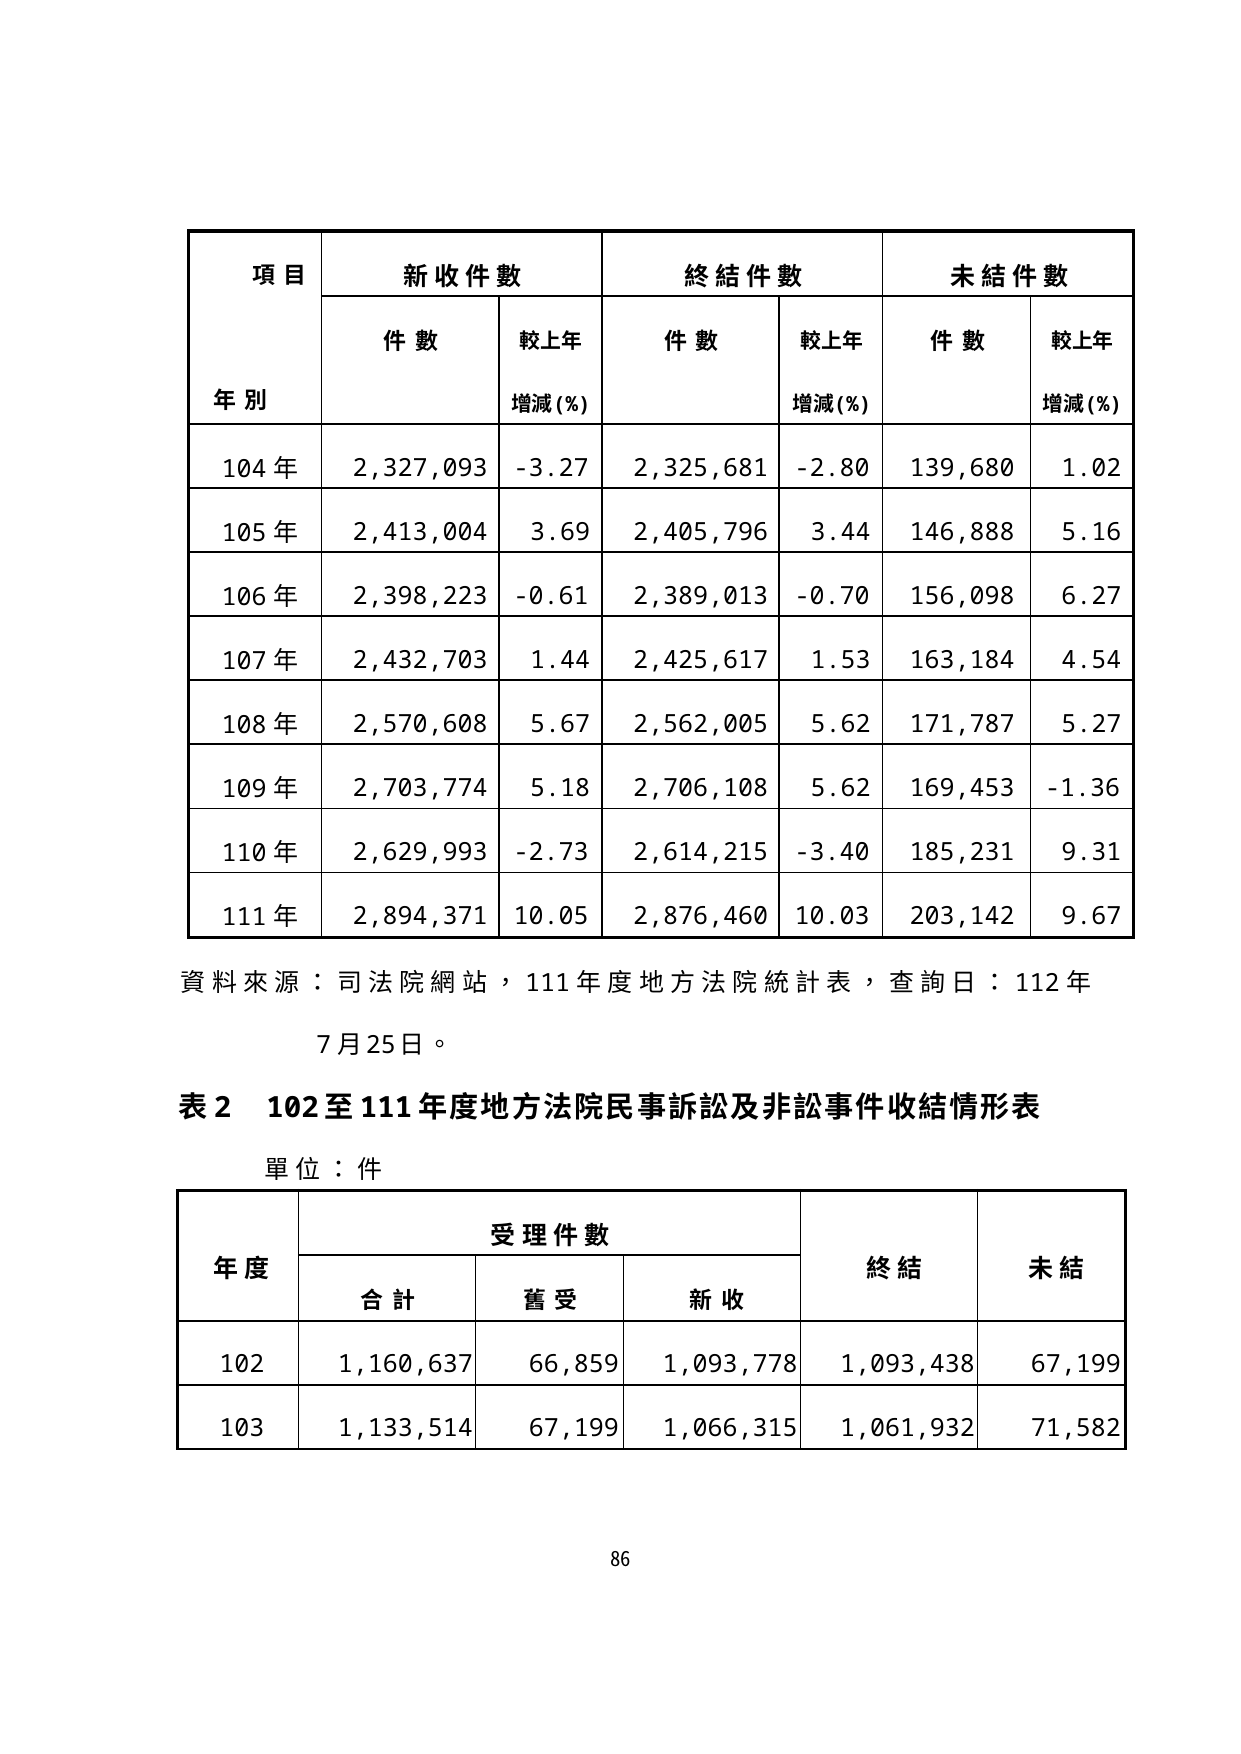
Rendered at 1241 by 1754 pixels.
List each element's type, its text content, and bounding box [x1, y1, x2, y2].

table_header 終結 [801, 1192, 977, 1320]
table_cell 1.02 [1031, 425, 1132, 487]
table_cell 4.54 [1031, 617, 1132, 679]
text 表2 102至111年度地方法院民事訴訟及非訟事件收結情形表 單位：件 [177, 1064, 1122, 1189]
table_cell 67,199 [476, 1386, 623, 1448]
table_cell 2,876,460 [603, 873, 778, 936]
table_cell 1,066,315 [624, 1386, 800, 1448]
table_cell -3.27 [500, 425, 601, 487]
table_cell 2,389,013 [603, 553, 778, 615]
table_cell 2,570,608 [322, 681, 498, 743]
table_cell 163,184 [883, 617, 1030, 679]
table_header 年度 [179, 1192, 298, 1320]
table_cell 203,142 [883, 873, 1030, 936]
table_cell 件數 [322, 297, 498, 423]
table_cell 185,231 [883, 809, 1030, 871]
table_cell 5.67 [500, 681, 601, 743]
table_cell 110年 [190, 809, 321, 871]
table_cell 合計 [299, 1256, 475, 1320]
table_cell 146,888 [883, 489, 1030, 551]
table_cell 1.53 [780, 617, 882, 679]
table_cell 156,098 [883, 553, 1030, 615]
table_cell 2,327,093 [322, 425, 498, 487]
table_cell 169,453 [883, 745, 1030, 807]
table_cell 109年 [190, 745, 321, 807]
table_cell 5.62 [780, 681, 882, 743]
table_cell 9.31 [1031, 809, 1132, 871]
table_cell 2,432,703 [322, 617, 498, 679]
text 資料來源：司法院網站，111年度地方法院統計表，查詢日：112年7月25日。 [177, 939, 1107, 1064]
table_cell -0.70 [780, 553, 882, 615]
table_cell 舊受 [476, 1256, 623, 1320]
table_cell 67,199 [978, 1322, 1124, 1384]
table_cell 件數 [883, 297, 1030, 423]
table_cell 2,425,617 [603, 617, 778, 679]
table_header 終結件數 [603, 233, 882, 295]
table_cell 66,859 [476, 1322, 623, 1384]
table_cell 10.05 [500, 873, 601, 936]
table_cell 5.18 [500, 745, 601, 807]
table_cell 111年 [190, 873, 321, 936]
table_cell 5.62 [780, 745, 882, 807]
table_cell 1,093,438 [801, 1322, 977, 1384]
table_cell 1,093,778 [624, 1322, 800, 1384]
table_cell 106年 [190, 553, 321, 615]
table_cell -1.36 [1031, 745, 1132, 807]
table_cell 2,614,215 [603, 809, 778, 871]
table_cell -0.61 [500, 553, 601, 615]
table_cell 3.69 [500, 489, 601, 551]
table_cell 件數 [603, 297, 778, 423]
table_header 未結件數 [883, 233, 1132, 295]
table_cell 103 [179, 1386, 298, 1448]
table_cell 較上年增減(%) [1031, 297, 1132, 423]
table_cell 2,405,796 [603, 489, 778, 551]
table_cell 71,582 [978, 1386, 1124, 1448]
table_cell 2,398,223 [322, 553, 498, 615]
table_cell 104年 [190, 425, 321, 487]
table_cell 2,706,108 [603, 745, 778, 807]
table_cell 107年 [190, 617, 321, 679]
table_cell -2.73 [500, 809, 601, 871]
table_cell -3.40 [780, 809, 882, 871]
table_cell 新收 [624, 1256, 800, 1320]
table_cell 108年 [190, 681, 321, 743]
table_cell 2,703,774 [322, 745, 498, 807]
table_cell 2,894,371 [322, 873, 498, 936]
table_cell 171,787 [883, 681, 1030, 743]
table_cell 5.27 [1031, 681, 1132, 743]
table_cell 5.16 [1031, 489, 1132, 551]
table_cell 10.03 [780, 873, 882, 936]
table_header 新收件數 [322, 233, 601, 295]
table_cell 102 [179, 1322, 298, 1384]
table_cell 1.44 [500, 617, 601, 679]
table_cell 139,680 [883, 425, 1030, 487]
table_cell 1,160,637 [299, 1322, 475, 1384]
table_header 受理件數 [299, 1192, 800, 1254]
table_cell -2.80 [780, 425, 882, 487]
table_cell 1,061,932 [801, 1386, 977, 1448]
table_cell 6.27 [1031, 553, 1132, 615]
table_cell 105年 [190, 489, 321, 551]
table_cell 1,133,514 [299, 1386, 475, 1448]
table_cell 2,562,005 [603, 681, 778, 743]
table_cell 較上年增減(%) [780, 297, 882, 423]
table_cell 2,413,004 [322, 489, 498, 551]
table_cell 3.44 [780, 489, 882, 551]
table_cell 較上年增減(%) [500, 297, 601, 423]
table_cell 2,629,993 [322, 809, 498, 871]
table_header 未結 [978, 1192, 1124, 1320]
table_header 項目 年別 [190, 233, 321, 423]
table_cell 9.67 [1031, 873, 1132, 936]
table_cell 2,325,681 [603, 425, 778, 487]
